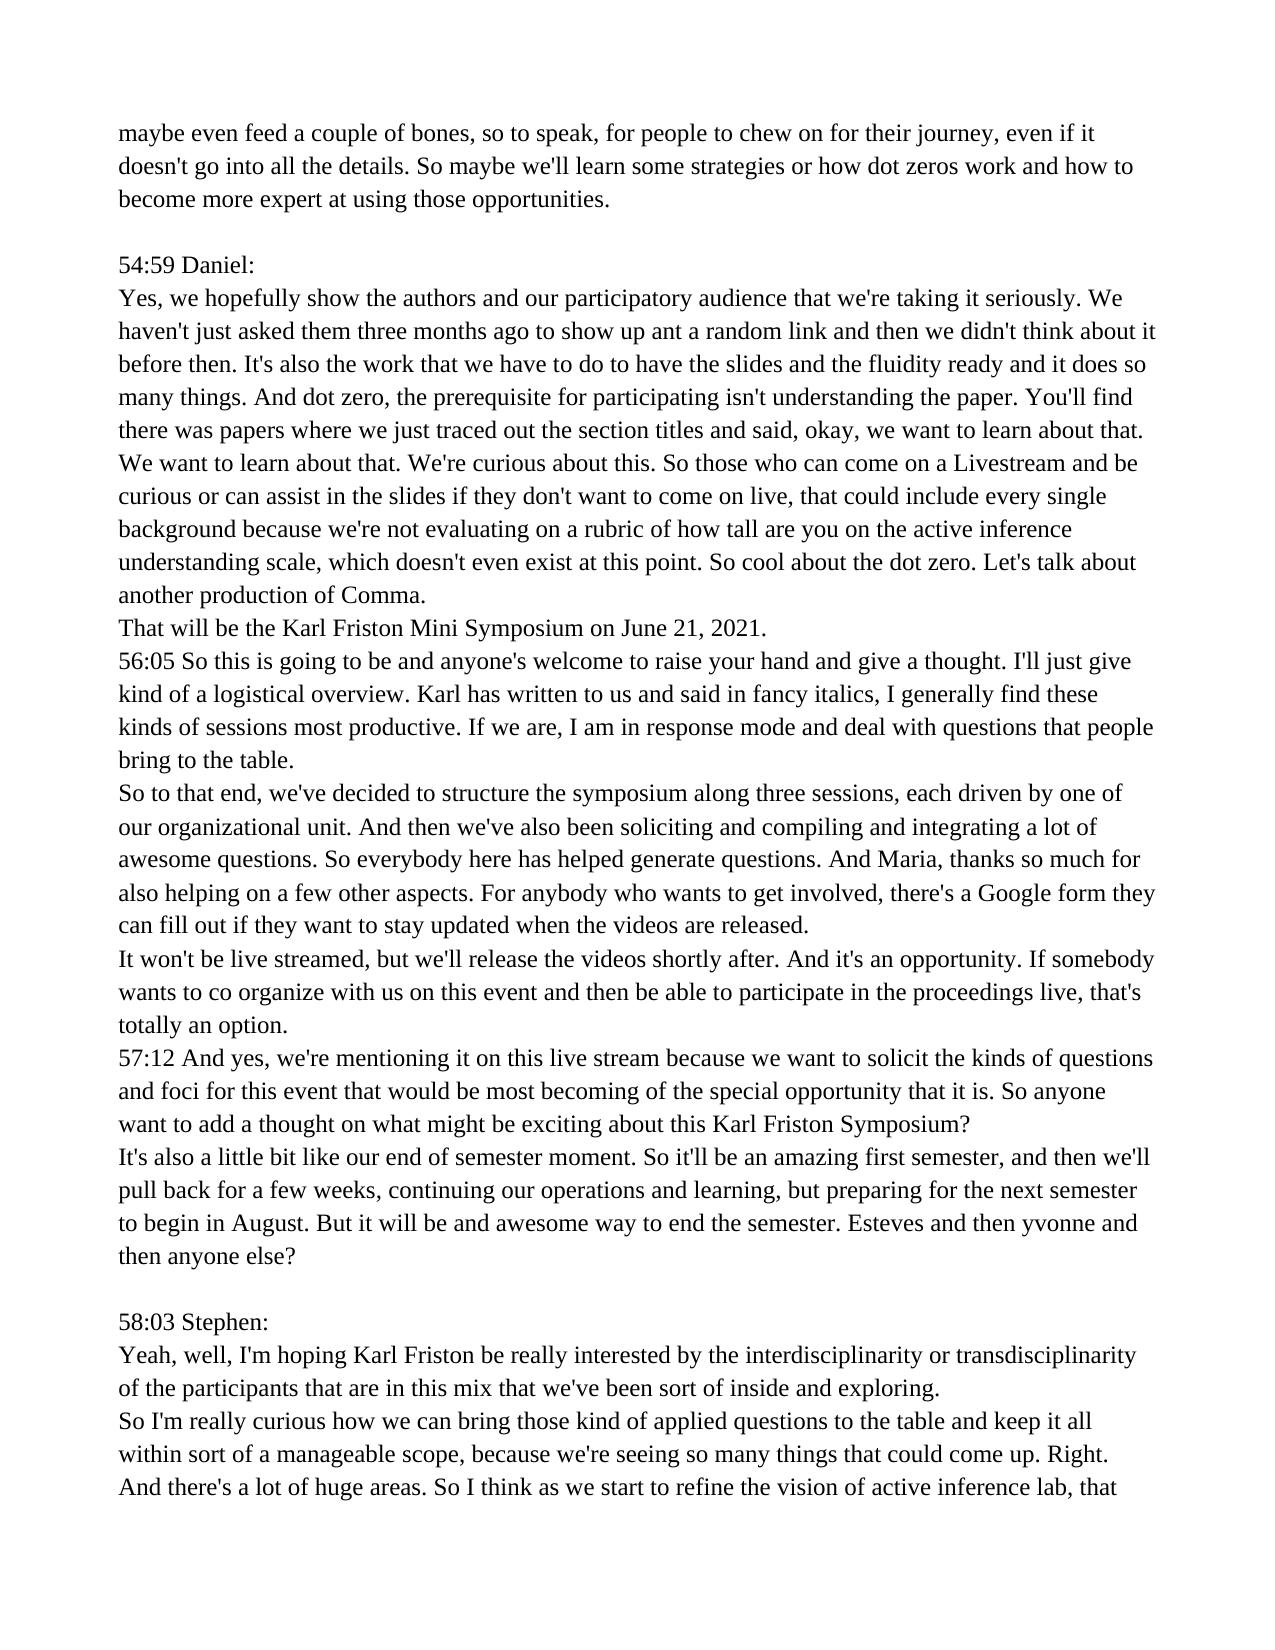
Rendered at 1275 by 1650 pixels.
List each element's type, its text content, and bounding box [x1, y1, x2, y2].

text maybe even feed a couple of bones, so to speak, for people to chew on for their journey, even if it doesn't go into all the details. So maybe we'll learn some strategies or how dot zeros work and how to become more expert at using those opportunities. [118, 118, 1157, 213]
text That will be the Karl Friston Mini Symposium on June 21, 2021. [118, 613, 1157, 642]
text It's also a little bit like our end of semester moment. So it'll be an amazing first semester, and then we'll pull back for a few weeks, continuing our operations and learning, but preparing for the next semester to begin in August. But it will be and awesome way to end the semester. Esteves and then yvonne and then anyone else? [118, 1142, 1157, 1269]
text We want to learn about that. We're curious about this. So those who can come on a Livestream and be curious or can assist in the slides if they don't want to come on live, that could include every single background because we're not evaluating on a rubric of how tall are you on the active inference understanding scale, which doesn't even exist at this point. So cool about the dot zero. Let's talk about another production of Comma. [118, 448, 1157, 609]
text 58:03 Stephen: [118, 1307, 1157, 1336]
text 56:05 So this is going to be and anyone's welcome to raise your hand and give a thought. I'll just give kind of a logistical overview. Karl has written to us and said in fancy italics, I generally find these kinds of sessions most productive. If we are, I am in response mode and deal with questions that people bring to the table. [118, 646, 1157, 774]
text 54:59 Daniel: [118, 250, 1157, 279]
text So to that end, we've decided to structure the symposium along three sessions, each driven by one of our organizational unit. And then we've also been soliciting and compiling and integrating a lot of awesome questions. So everybody here has helped generate questions. And Maria, thanks so much for also helping on a few other aspects. For anybody who wants to get involved, there's a Google form they can fill out if they want to stay updated when the videos are released. [118, 778, 1157, 939]
text Yes, we hopefully show the authors and our participatory audience that we're taking it seriously. We haven't just asked them three months ago to show up ant a random link and then we didn't think about it before then. It's also the work that we have to do to have the slides and the fluidity ready and it does so many things. And dot zero, the prerequisite for participating isn't understanding the paper. You'll find there was papers where we just traced out the section titles and said, okay, we want to learn about that. [118, 283, 1157, 444]
text It won't be live streamed, but we'll release the videos shortly after. And it's an opportunity. If somebody wants to co organize with us on this event and then be able to participate in the proceedings live, that's totally an option. [118, 944, 1157, 1038]
text Yeah, well, I'm hoping Karl Friston be really interested by the interdisciplinarity or transdisciplinarity of the participants that are in this mix that we've been sort of inside and exploring. [118, 1340, 1157, 1402]
text 57:12 And yes, we're mentioning it on this live stream because we want to solicit the kinds of questions and foci for this event that would be most becoming of the special opportunity that it is. So anyone want to add a thought on what might be exciting about this Karl Friston Symposium? [118, 1043, 1157, 1137]
text So I'm really curious how we can bring those kind of applied questions to the table and keep it all within sort of a manageable scope, because we're seeing so many things that could come up. Right. And there's a lot of huge areas. So I think as we start to refine the vision of active inference lab, that [118, 1406, 1157, 1501]
